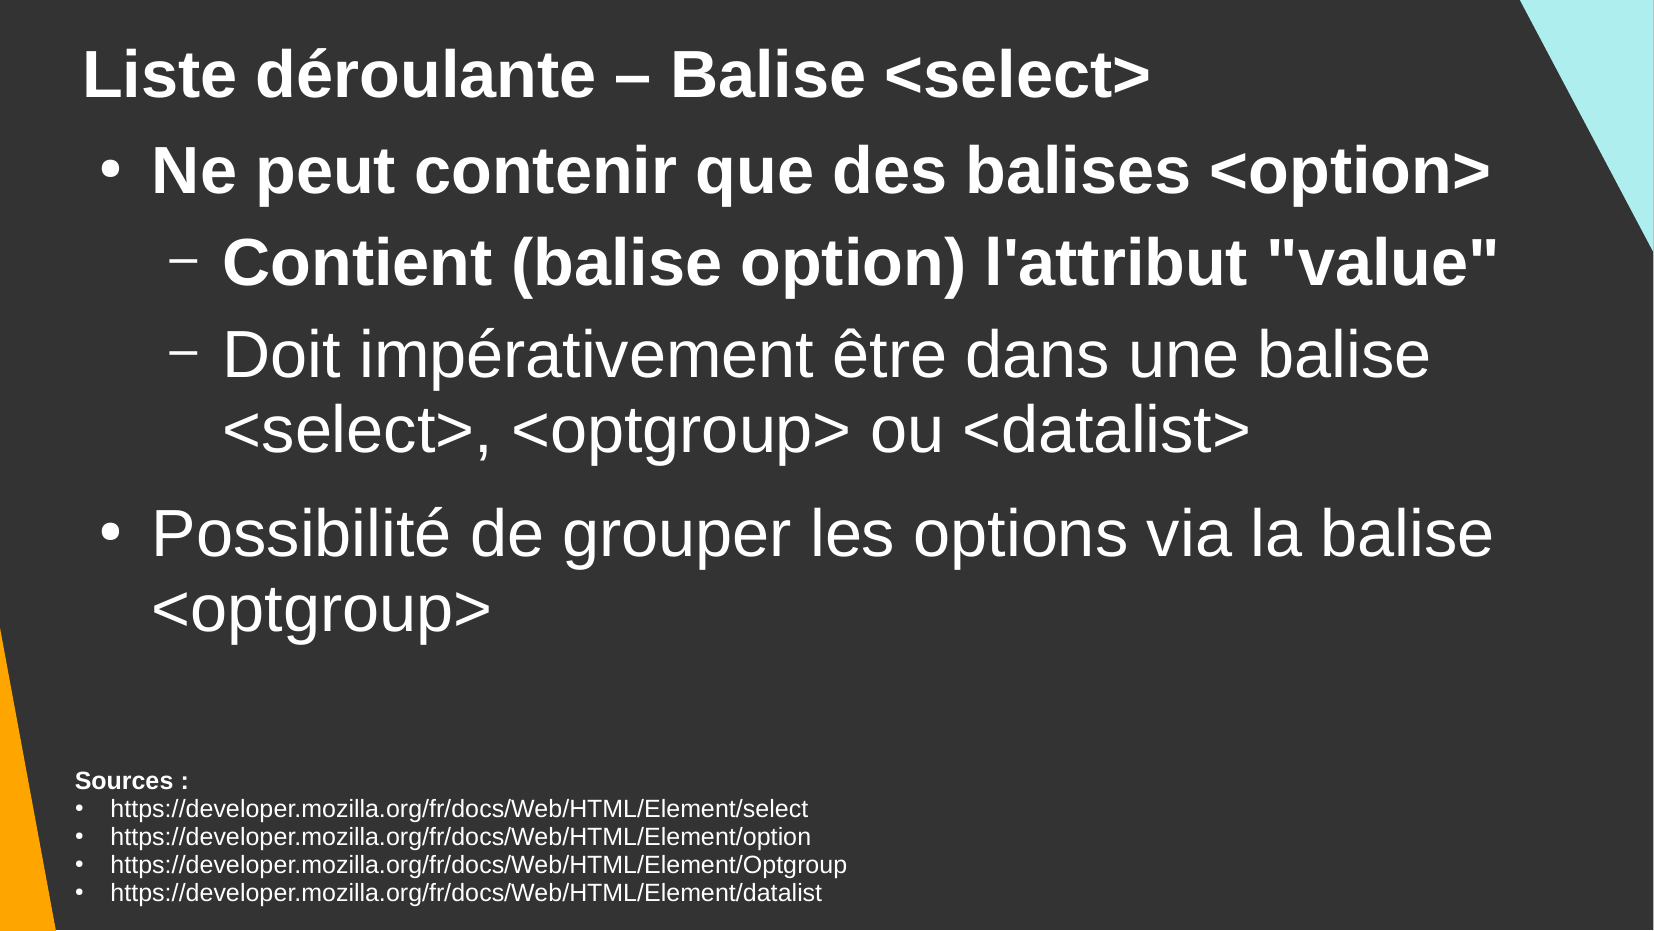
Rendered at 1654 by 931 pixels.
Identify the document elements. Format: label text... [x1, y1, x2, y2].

title Liste déroulante – Balise <select> [82, 37, 1571, 114]
text_box [0, 627, 56, 931]
text_box [1519, 0, 1654, 254]
text_box Sources : https://developer.mozilla.org/fr/docs/Web/HTML/Element/select https://developer.mozilla.org/fr/docs/Web/HTML/Element/option https://developer.mozilla.org/fr/docs/Web/HTML/Element/Optgroup https://developer.mozilla.org/fr/docs/Web/HTML/Element/datalist [60, 759, 1546, 914]
list Ne peut contenir que des balises <option> Contient (balise option) l'attribut "value" Doit impérativement être dans une balise <select>, <optgroup> ou <datalist> Possibilité de grouper les options via la balise <optgroup> [80, 132, 1605, 721]
